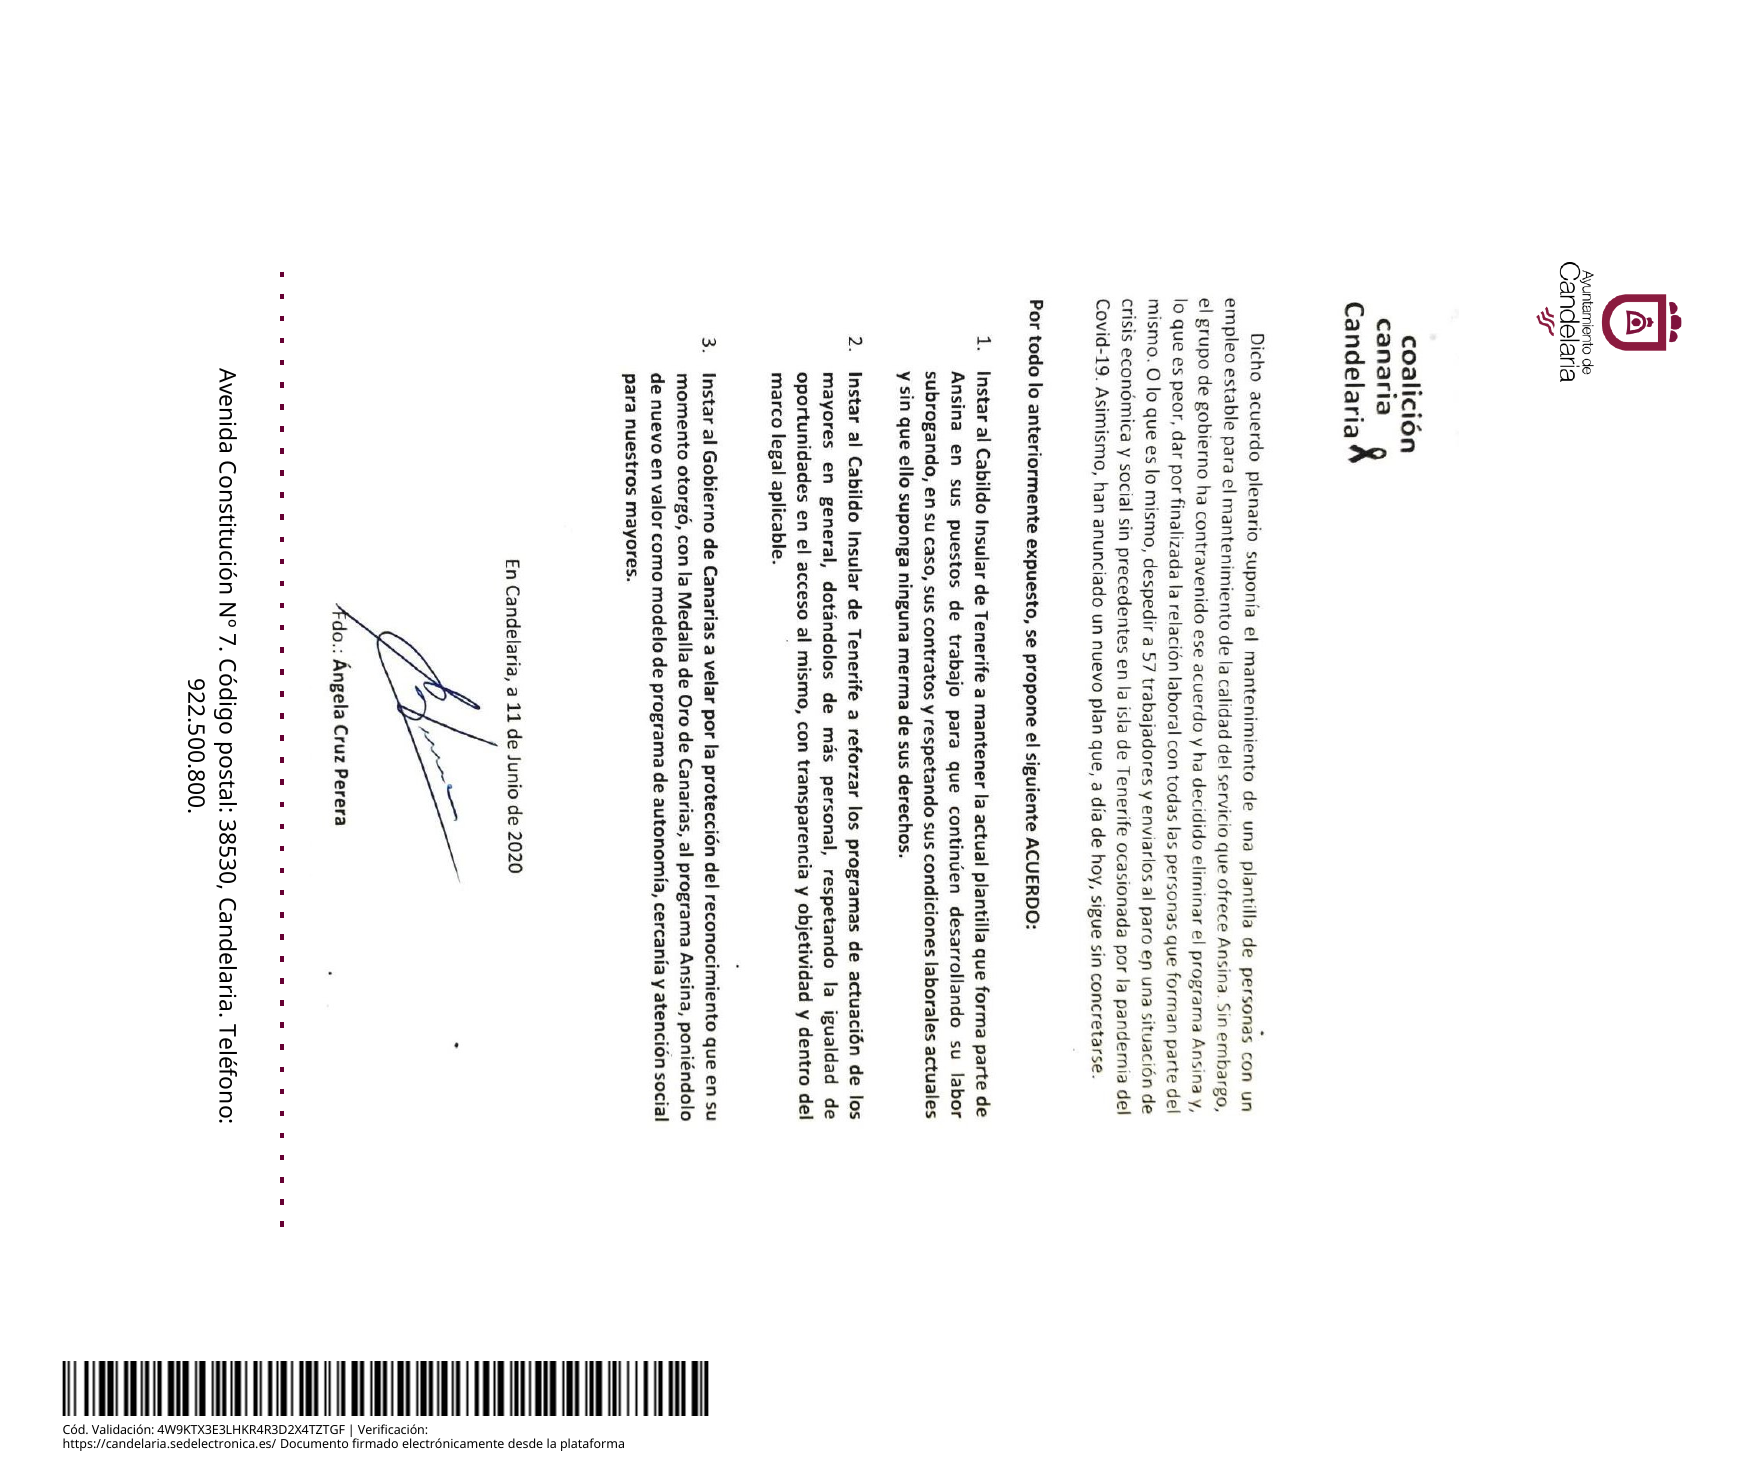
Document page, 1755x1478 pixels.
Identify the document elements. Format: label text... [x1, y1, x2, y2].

text Avenida Constitución Nº 7. Código postal: 38530, Candelaria. Teléfono: 922.500.800. [184, 314, 244, 1179]
